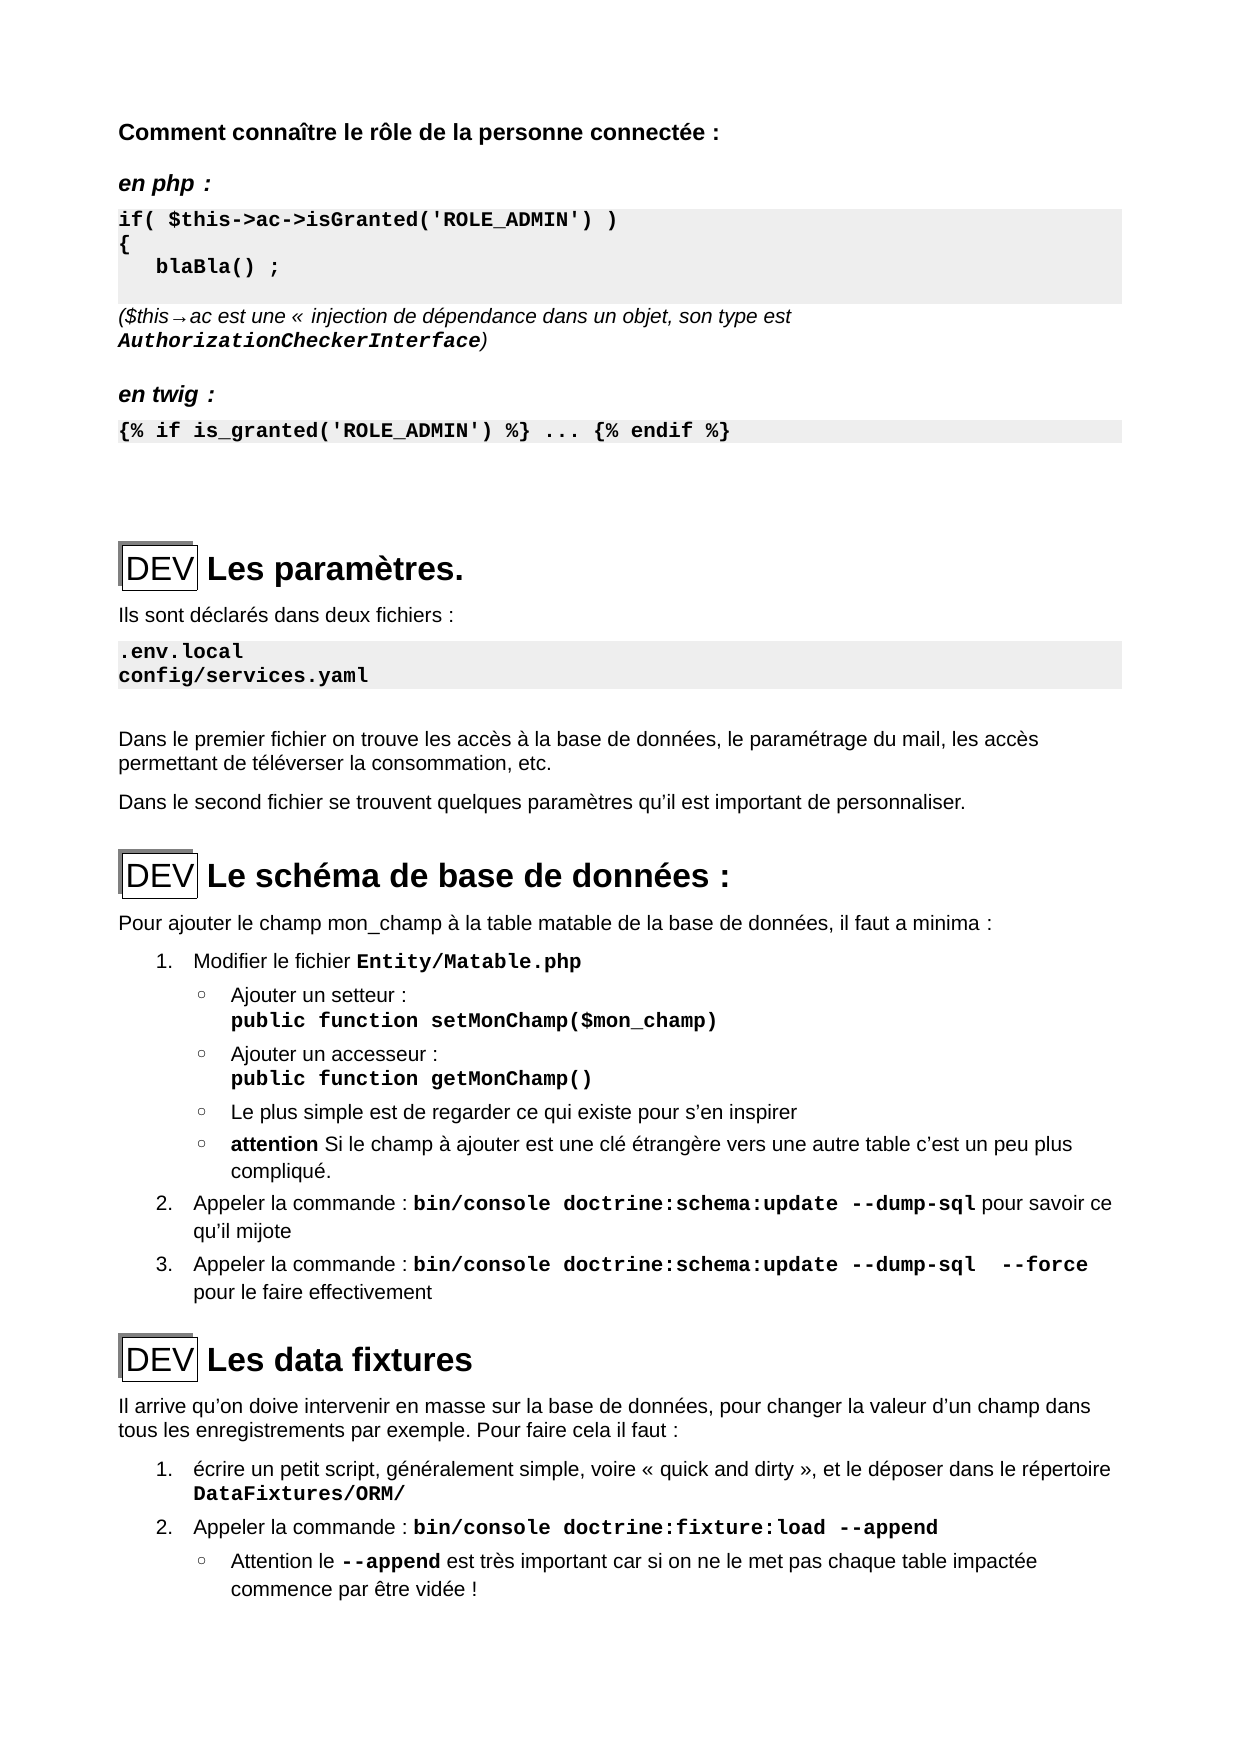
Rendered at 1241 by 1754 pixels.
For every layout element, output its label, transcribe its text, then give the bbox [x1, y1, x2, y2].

text if( $this->ac->isGranted('ROLE_ADMIN') ) { blaBla() ; [118, 209, 1122, 304]
list Appeler la commande : bin/console doctrine:schema:update --dump-sql pour savoir ce qu’il mijote [156, 1191, 1122, 1243]
list Ajouter un setteur : public function setMonChamp($mon_champ) [193, 983, 1122, 1033]
text Dans le second fichier se trouvent quelques paramètres qu’il est important de personnaliser. [118, 790, 1122, 814]
text .env.local config/services.yaml [118, 641, 1122, 689]
text Il arrive qu’on doive intervenir en masse sur la base de données, pour changer la valeur d’un champ dans tous les enregistrements par exemple. Pour faire cela il faut : [118, 1394, 1122, 1442]
list écrire un petit script, généralement simple, voire « quick and dirty », et le déposer dans le répertoire DataFixtures/ORM/ [156, 1457, 1122, 1506]
text Dans le premier fichier on trouve les accès à la base de données, le paramétrage du mail, les accès permettant de téléverser la consommation, etc. [118, 727, 1122, 775]
subtitle Le schéma de base de données : [193, 849, 1122, 898]
subtitle en php : [118, 170, 1122, 197]
list Modifier le fichier Entity/Matable.php [156, 949, 1122, 975]
list Appeler la commande : bin/console doctrine:fixture:load --append [156, 1515, 1122, 1541]
list attention Si le champ à ajouter est une clé étrangère vers une autre table c’est un peu plus compliqué. [193, 1132, 1122, 1182]
text ($this→ac est une « injection de dépendance dans un objet, son type est AuthorizationCheckerInterface) [118, 304, 1122, 353]
subtitle Les data fixtures [193, 1333, 1122, 1382]
list Ajouter un accesseur : public function getMonChamp() [193, 1041, 1122, 1091]
text {% if is_granted('ROLE_ADMIN') %} ... {% endif %} [118, 420, 1122, 443]
text Pour ajouter le champ mon_champ à la table matable de la base de données, il faut a minima : [118, 910, 1122, 934]
text Ils sont déclarés dans deux fichiers : [118, 603, 1122, 627]
subtitle DEV [123, 854, 197, 898]
list Attention le --append est très important car si on ne le met pas chaque table impactée commence par être vidée ! [193, 1549, 1122, 1601]
list Appeler la commande : bin/console doctrine:schema:update --dump-sql --force pour le faire effectivement [156, 1251, 1122, 1303]
list Le plus simple est de regarder ce qui existe pour s’en inspirer [193, 1100, 1122, 1124]
subtitle en twig : [118, 381, 1122, 407]
subtitle Les paramètres. [193, 541, 1122, 590]
subtitle DEV [123, 546, 197, 590]
subtitle Comment connaître le rôle de la personne connectée : [118, 118, 1122, 145]
subtitle DEV [123, 1338, 197, 1381]
